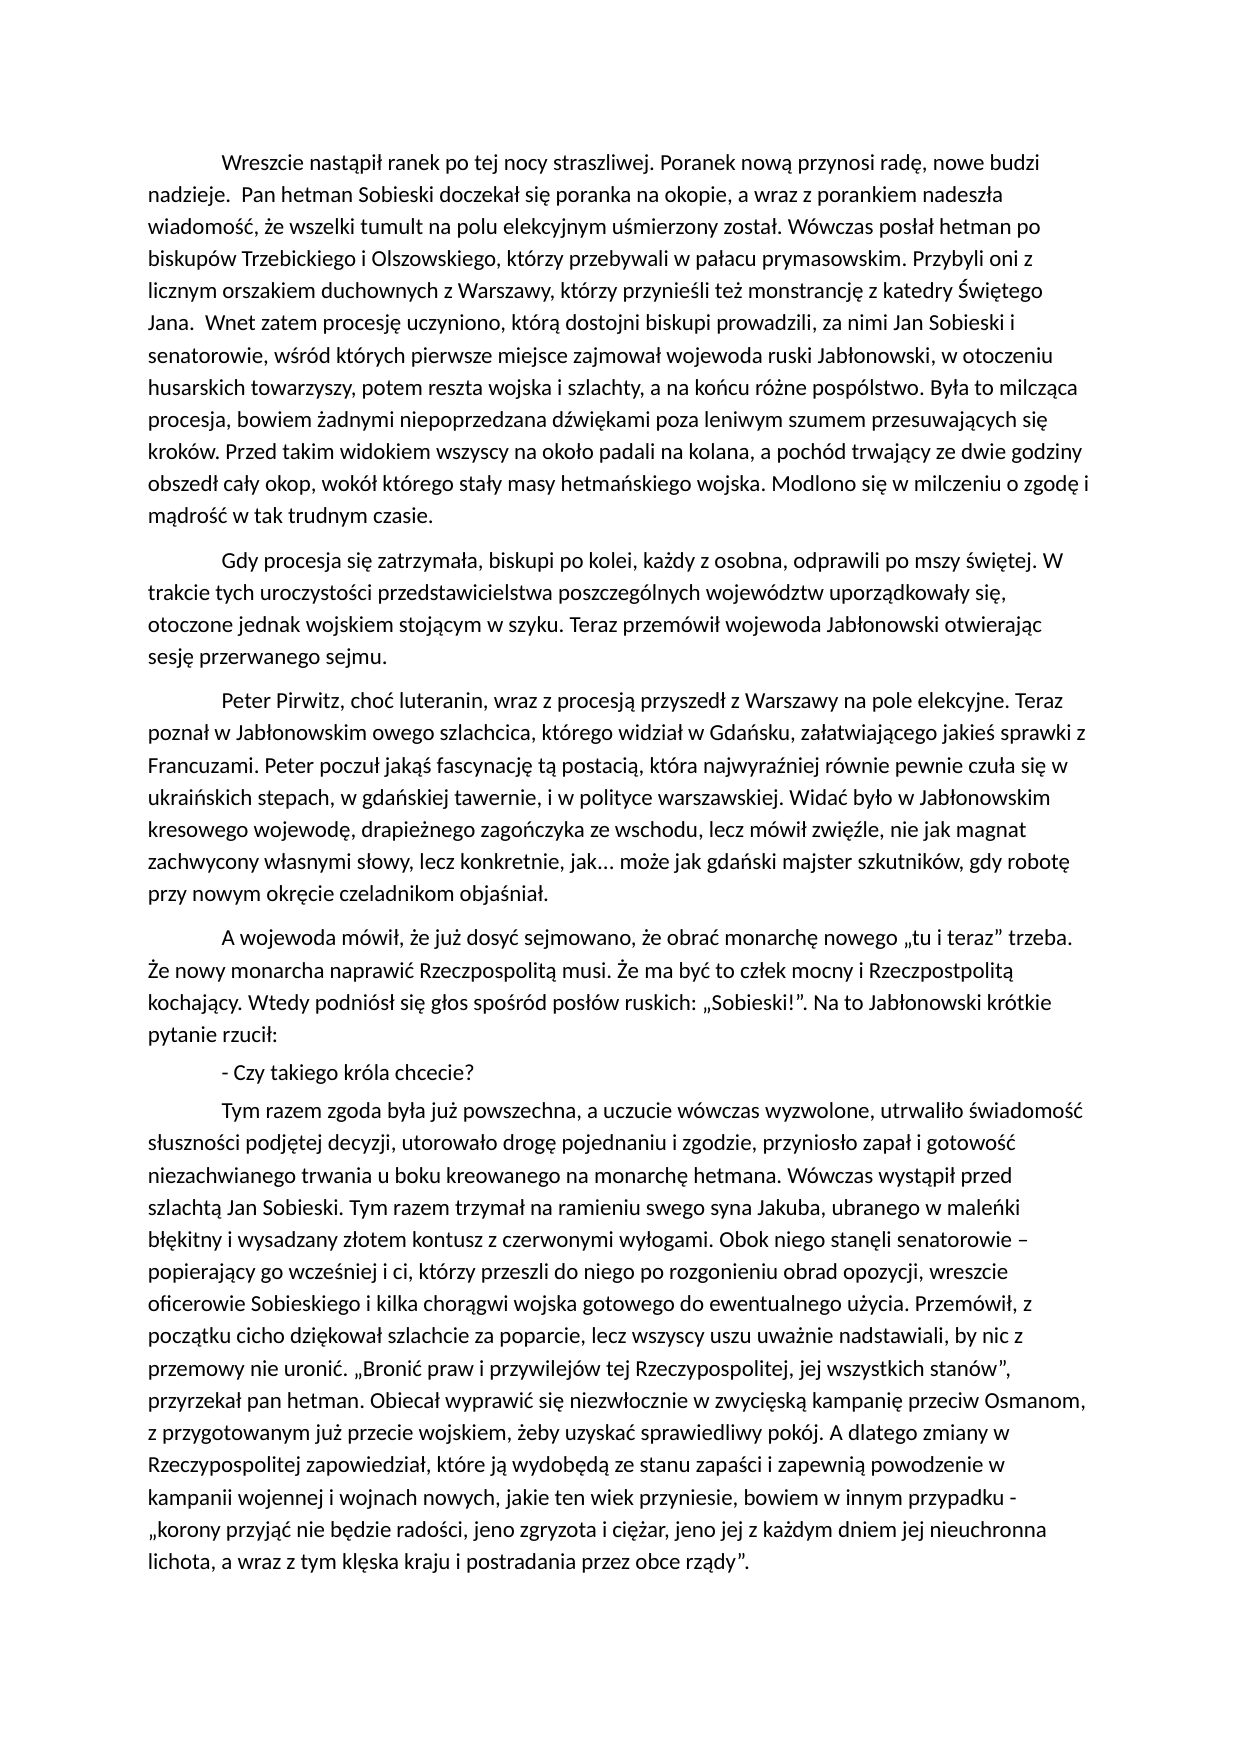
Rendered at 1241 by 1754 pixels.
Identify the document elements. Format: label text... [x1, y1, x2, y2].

text Wreszcie nastąpił ranek po tej nocy straszliwej. Poranek nową przynosi radę, nowe budzi nadzieje. Pan hetman Sobieski doczekał się poranka na okopie, a wraz z porankiem nadeszła wiadomość, że wszelki tumult na polu elekcyjnym uśmierzony został. Wówczas posłał hetman po biskupów Trzebickiego i Olszowskiego, którzy przebywali w pałacu prymasowskim. Przybyli oni z licznym orszakiem duchownych z Warszawy, którzy przynieśli też monstrancję z katedry Świętego Jana. Wnet zatem procesję uczyniono, którą dostojni biskupi prowadzili, za nimi Jan Sobieski i senatorowie, wśród których pierwsze miejsce zajmował wojewoda ruski Jabłonowski, w otoczeniu husarskich towarzyszy, potem reszta wojska i szlachty, a na końcu różne pospólstwo. Była to milcząca procesja, bowiem żadnymi niepoprzedzana dźwiękami poza leniwym szumem przesuwających się kroków. Przed takim widokiem wszyscy na około padali na kolana, a pochód trwający ze dwie godziny obszedł cały okop, wokół którego stały masy hetmańskiego wojska. Modlono się w milczeniu o zgodę i mądrość w tak trudnym czasie. [148, 148, 1093, 530]
text - Czy takiego króla chcecie? [221, 1058, 1093, 1086]
text Gdy procesja się zatrzymała, biskupi po kolei, każdy z osobna, odprawili po mszy świętej. W trakcie tych uroczystości przedstawicielstwa poszczególnych województw uporządkowały się, otoczone jednak wojskiem stojącym w szyku. Teraz przemówił wojewoda Jabłonowski otwierając sesję przerwanego sejmu. [148, 546, 1093, 670]
text Peter Pirwitz, choć luteranin, wraz z procesją przyszedł z Warszawy na pole elekcyjne. Teraz poznał w Jabłonowskim owego szlachcica, którego widział w Gdańsku, załatwiającego jakieś sprawki z Francuzami. Peter poczuł jakąś fascynację tą postacią, która najwyraźniej równie pewnie czuła się w ukraińskich stepach, w gdańskiej tawernie, i w polityce warszawskiej. Widać było w Jabłonowskim kresowego wojewodę, drapieżnego zagończyka ze wschodu, lecz mówił zwięźle, nie jak magnat zachwycony własnymi słowy, lecz konkretnie, jak... może jak gdański majster szkutników, gdy robotę przy nowym okręcie czeladnikom objaśniał. [148, 686, 1093, 907]
text Tym razem zgoda była już powszechna, a uczucie wówczas wyzwolone, utrwaliło świadomość słuszności podjętej decyzji, utorowało drogę pojednaniu i zgodzie, przyniosło zapał i gotowość niezachwianego trwania u boku kreowanego na monarchę hetmana. Wówczas wystąpił przed szlachtą Jan Sobieski. Tym razem trzymał na ramieniu swego syna Jakuba, ubranego w maleńki błękitny i wysadzany złotem kontusz z czerwonymi wyłogami. Obok niego stanęli senatorowie – popierający go wcześniej i ci, którzy przeszli do niego po rozgonieniu obrad opozycji, wreszcie oficerowie Sobieskiego i kilka chorągwi wojska gotowego do ewentualnego użycia. Przemówił, z początku cicho dziękował szlachcie za poparcie, lecz wszyscy uszu uważnie nadstawiali, by nic z przemowy nie uronić. „Bronić praw i przywilejów tej Rzeczypospolitej, jej wszystkich stanów”, przyrzekał pan hetman. Obiecał wyprawić się niezwłocznie w zwycięską kampanię przeciw Osmanom, z przygotowanym już przecie wojskiem, żeby uzyskać sprawiedliwy pokój. A dlatego zmiany w Rzeczypospolitej zapowiedział, które ją wydobędą ze stanu zapaści i zapewnią powodzenie w kampanii wojennej i wojnach nowych, jakie ten wiek przyniesie, bowiem w innym przypadku - „korony przyjąć nie będzie radości, jeno zgryzota i ciężar, jeno jej z każdym dniem jej nieuchronna lichota, a wraz z tym klęska kraju i postradania przez obce rządy”. [148, 1096, 1093, 1575]
text A wojewoda mówił, że już dosyć sejmowano, że obrać monarchę nowego „tu i teraz” trzeba. Że nowy monarcha naprawić Rzeczpospolitą musi. Że ma być to człek mocny i Rzeczpostpolitą kochający. Wtedy podniósł się głos spośród posłów ruskich: „Sobieski!”. Na to Jabłonowski krótkie pytanie rzucił: [148, 923, 1093, 1048]
